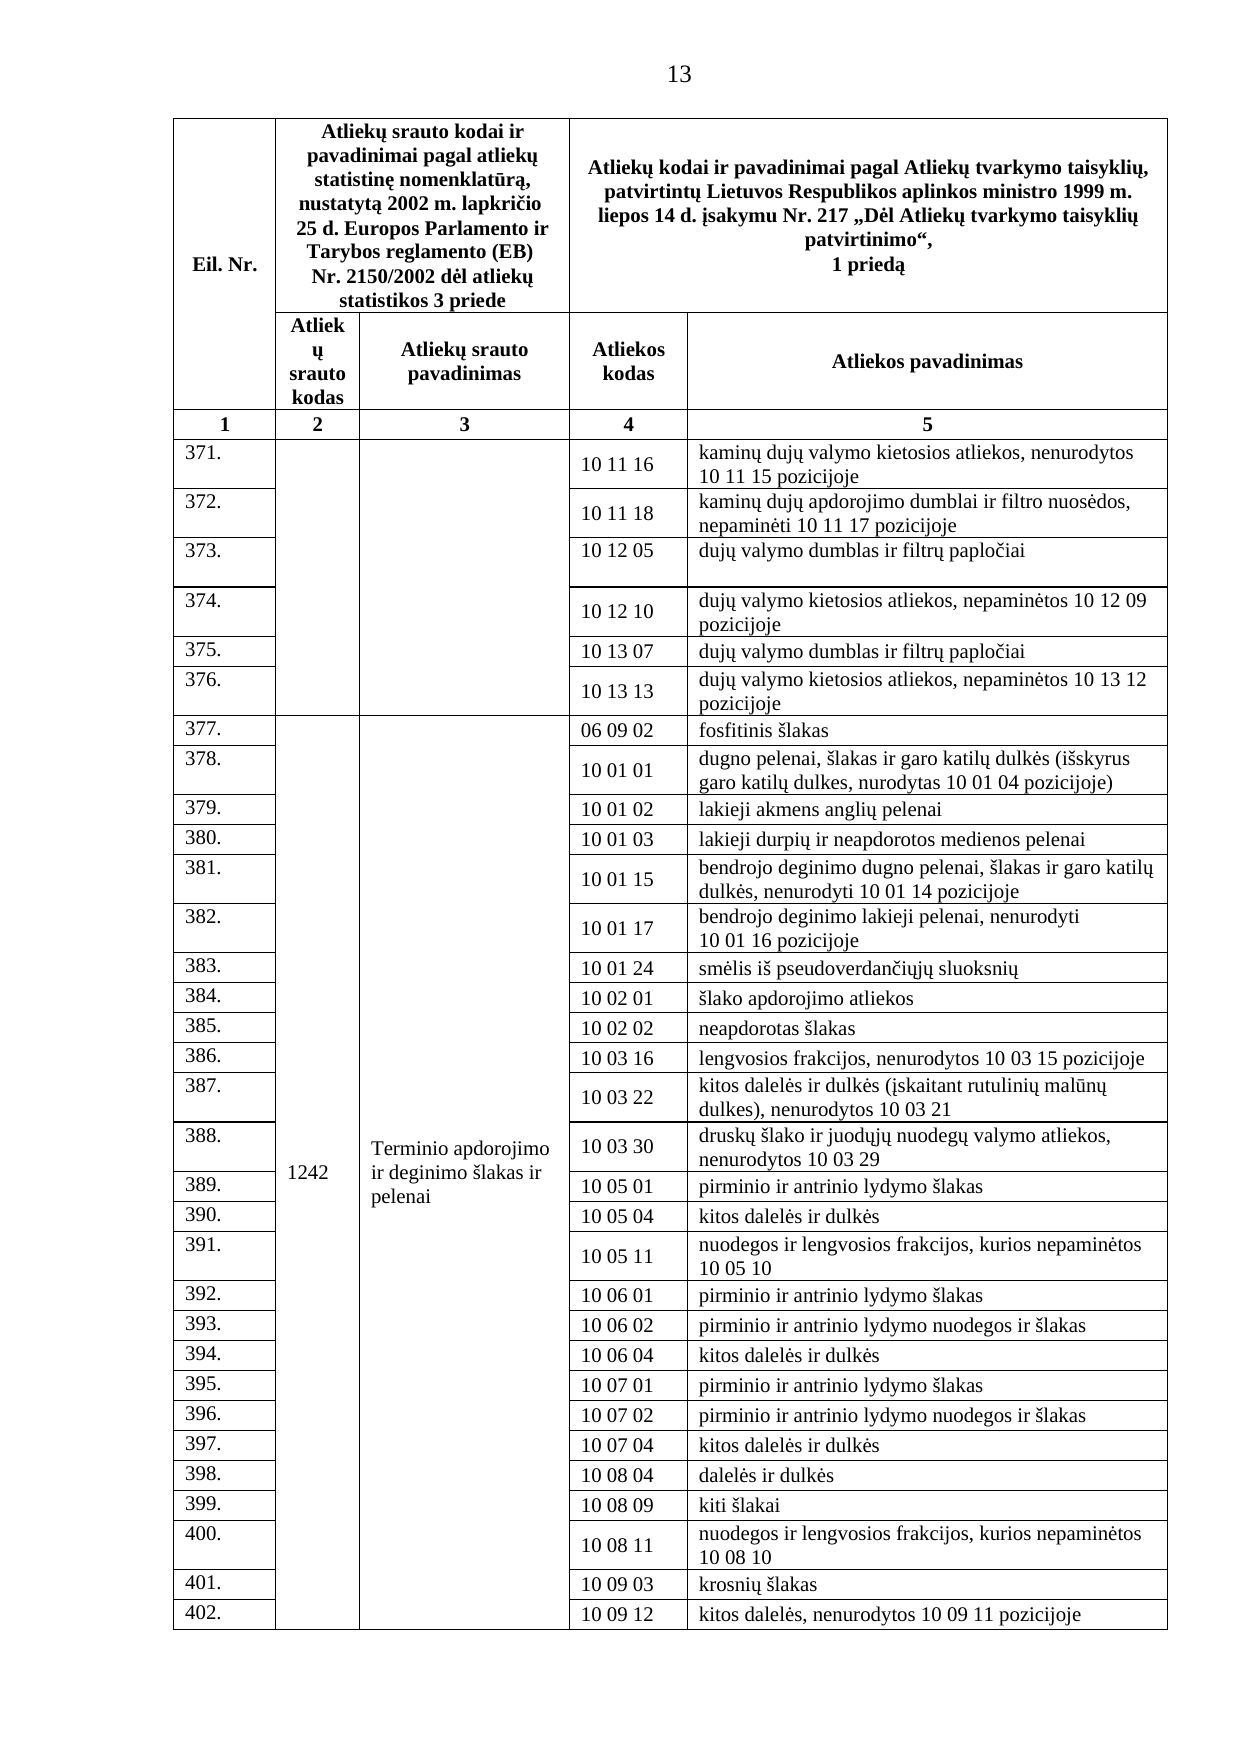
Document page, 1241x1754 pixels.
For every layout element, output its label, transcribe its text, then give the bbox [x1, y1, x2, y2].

table_cell nuodegos ir lengvosios frakcijos, kurios nepaminėtos 10 05 10 [688, 1232, 1167, 1280]
table_cell [174, 1043, 275, 1072]
table_cell kitos dalelės ir dulkės [688, 1341, 1167, 1370]
table_cell pirminio ir antrinio lydymo nuodegos ir šlakas [688, 1401, 1167, 1430]
table_cell kaminų dujų apdorojimo dumblai ir filtro nuosėdos, nepaminėti 10 11 17 pozicijoje [688, 489, 1167, 537]
table_cell 10 01 15 [570, 855, 687, 903]
table_cell Atliekos kodas [570, 313, 687, 409]
table_cell lakieji durpių ir neapdorotos medienos pelenai [688, 825, 1167, 854]
table_cell 10 03 22 [570, 1073, 687, 1121]
table_cell 10 05 11 [570, 1232, 687, 1280]
table_cell [276, 440, 359, 715]
table_cell nuodegos ir lengvosios frakcijos, kurios nepaminėtos 10 08 10 [688, 1521, 1167, 1569]
table_cell 10 06 02 [570, 1311, 687, 1340]
table_cell 10 08 09 [570, 1491, 687, 1520]
table_cell 10 13 07 [570, 637, 687, 666]
table_cell dujų valymo kietosios atliekos, nepaminėtos 10 12 09 pozicijoje [688, 588, 1167, 636]
table_cell dujų valymo dumblas ir filtrų papločiai [688, 637, 1167, 666]
table_cell lakieji akmens anglių pelenai [688, 795, 1167, 824]
table_cell dalelės ir dulkės [688, 1461, 1167, 1490]
table_cell krosnių šlakas [688, 1570, 1167, 1599]
table_cell 10 01 03 [570, 825, 687, 854]
table_cell 10 05 01 [570, 1172, 687, 1201]
table_cell 10 09 03 [570, 1570, 687, 1599]
table_cell [174, 1341, 275, 1370]
table_cell [174, 489, 275, 537]
table_cell [174, 1371, 275, 1400]
table_cell [174, 440, 275, 488]
table_cell [174, 746, 275, 794]
table_cell [174, 1521, 275, 1569]
table_cell 10 08 11 [570, 1521, 687, 1569]
table_cell neapdorotas šlakas [688, 1013, 1167, 1042]
table_cell [174, 1013, 275, 1042]
table_cell kitos dalelės ir dulkės (įskaitant rutulinių malūnų dulkes), nenurodytos 10 03 21 [688, 1073, 1167, 1121]
table_cell 10 12 10 [570, 588, 687, 636]
table_cell [174, 637, 275, 666]
table_header Eil. Nr. [174, 119, 275, 409]
table_cell 10 01 01 [570, 746, 687, 794]
table_cell pirminio ir antrinio lydymo šlakas [688, 1172, 1167, 1201]
table_cell 10 09 12 [570, 1600, 687, 1629]
table_cell bendrojo deginimo dugno pelenai, šlakas ir garo katilų dulkės, nenurodyti 10 01 14 pozicijoje [688, 855, 1167, 903]
table_cell kitos dalelės ir dulkės [688, 1202, 1167, 1231]
table_cell pirminio ir antrinio lydymo šlakas [688, 1281, 1167, 1310]
table_cell pirminio ir antrinio lydymo šlakas [688, 1371, 1167, 1400]
table_cell [174, 1123, 275, 1171]
table_cell 06 09 02 [570, 716, 687, 745]
table_cell [174, 1202, 275, 1231]
table_cell dujų valymo kietosios atliekos, nepaminėtos 10 13 12 pozicijoje [688, 667, 1167, 715]
table_cell pirminio ir antrinio lydymo nuodegos ir šlakas [688, 1311, 1167, 1340]
table_cell [174, 1311, 275, 1340]
table_cell [174, 1281, 275, 1310]
table_cell [174, 1172, 275, 1201]
table_cell 3 [360, 410, 569, 439]
table_cell 10 11 18 [570, 489, 687, 537]
table_cell Atliekų srauto pavadinimas [360, 313, 569, 409]
table_cell lengvosios frakcijos, nenurodytos 10 03 15 pozicijoje [688, 1043, 1167, 1072]
table_cell Atliekos pavadinimas [688, 313, 1167, 409]
table_cell 2 [276, 410, 359, 439]
table_cell 10 05 04 [570, 1202, 687, 1231]
table_cell 4 [570, 410, 687, 439]
table_cell [174, 983, 275, 1012]
table_cell 10 03 30 [570, 1123, 687, 1171]
table_cell [174, 538, 275, 586]
table_cell [174, 1461, 275, 1490]
table_cell 1242 [276, 716, 359, 1629]
table_cell 10 02 02 [570, 1013, 687, 1042]
table_cell [174, 1600, 275, 1629]
table_cell 10 08 04 [570, 1461, 687, 1490]
table_header Atliekų srauto kodai ir pavadinimai pagal atliekų statistinę nomenklatūrą, nustatytą 2002 m. lapkričio 25 d. Europos Parlamento ir Tarybos reglamento (EB) Nr. 2150/2002 dėl atliekų statistikos 3 priede [276, 119, 569, 312]
table_cell 10 07 04 [570, 1431, 687, 1460]
table_cell 10 06 01 [570, 1281, 687, 1310]
table_cell fosfitinis šlakas [688, 716, 1167, 745]
table_cell šlako apdorojimo atliekos [688, 983, 1167, 1012]
table_cell 10 01 02 [570, 795, 687, 824]
table_cell [174, 1431, 275, 1460]
table_cell [360, 440, 569, 715]
table_cell dugno pelenai, šlakas ir garo katilų dulkės (išskyrus garo katilų dulkes, nurodytas 10 01 04 pozicijoje) [688, 746, 1167, 794]
table_cell Terminio apdorojimo ir deginimo šlakas ir pelenai [360, 716, 569, 1629]
table_cell 10 11 16 [570, 440, 687, 488]
table_cell druskų šlako ir juodųjų nuodegų valymo atliekos, nenurodytos 10 03 29 [688, 1123, 1167, 1171]
table_cell kiti šlakai [688, 1491, 1167, 1520]
table_cell 10 01 24 [570, 953, 687, 982]
table_cell [174, 588, 275, 636]
table_cell 10 12 05 [570, 538, 687, 586]
table_cell 10 01 17 [570, 904, 687, 952]
table_cell [174, 1491, 275, 1520]
table_cell [174, 1401, 275, 1430]
table_cell 10 02 01 [570, 983, 687, 1012]
table_cell [174, 716, 275, 745]
table_cell dujų valymo dumblas ir filtrų papločiai [688, 538, 1167, 586]
table_cell [174, 825, 275, 854]
table_cell bendrojo deginimo lakieji pelenai, nenurodyti 10 01 16 pozicijoje [688, 904, 1167, 952]
table_cell smėlis iš pseudoverdančiųjų sluoksnių [688, 953, 1167, 982]
table_cell Atliekų srauto kodas [276, 313, 359, 409]
table_cell 10 13 13 [570, 667, 687, 715]
table_cell 5 [688, 410, 1167, 439]
table_cell [174, 795, 275, 824]
table_cell 10 03 16 [570, 1043, 687, 1072]
table_cell kitos dalelės, nenurodytos 10 09 11 pozicijoje [688, 1600, 1167, 1629]
table_cell 10 07 01 [570, 1371, 687, 1400]
table_cell 10 07 02 [570, 1401, 687, 1430]
table_cell kaminų dujų valymo kietosios atliekos, nenurodytos 10 11 15 pozicijoje [688, 440, 1167, 488]
table_cell [174, 855, 275, 903]
table_cell 10 06 04 [570, 1341, 687, 1370]
table_cell [174, 1073, 275, 1121]
table_cell kitos dalelės ir dulkės [688, 1431, 1167, 1460]
table_cell [174, 667, 275, 715]
table_cell [174, 904, 275, 952]
table_header Atliekų kodai ir pavadinimai pagal Atliekų tvarkymo taisyklių, patvirtintų Lietuvos Respublikos aplinkos ministro 1999 m. liepos 14 d. įsakymu Nr. 217 „Dėl Atliekų tvarkymo taisyklių patvirtinimo“, 1 priedą [570, 119, 1167, 312]
table_cell [174, 1232, 275, 1280]
table_cell [174, 1570, 275, 1599]
table_cell 1 [174, 410, 275, 439]
table_cell [174, 953, 275, 982]
